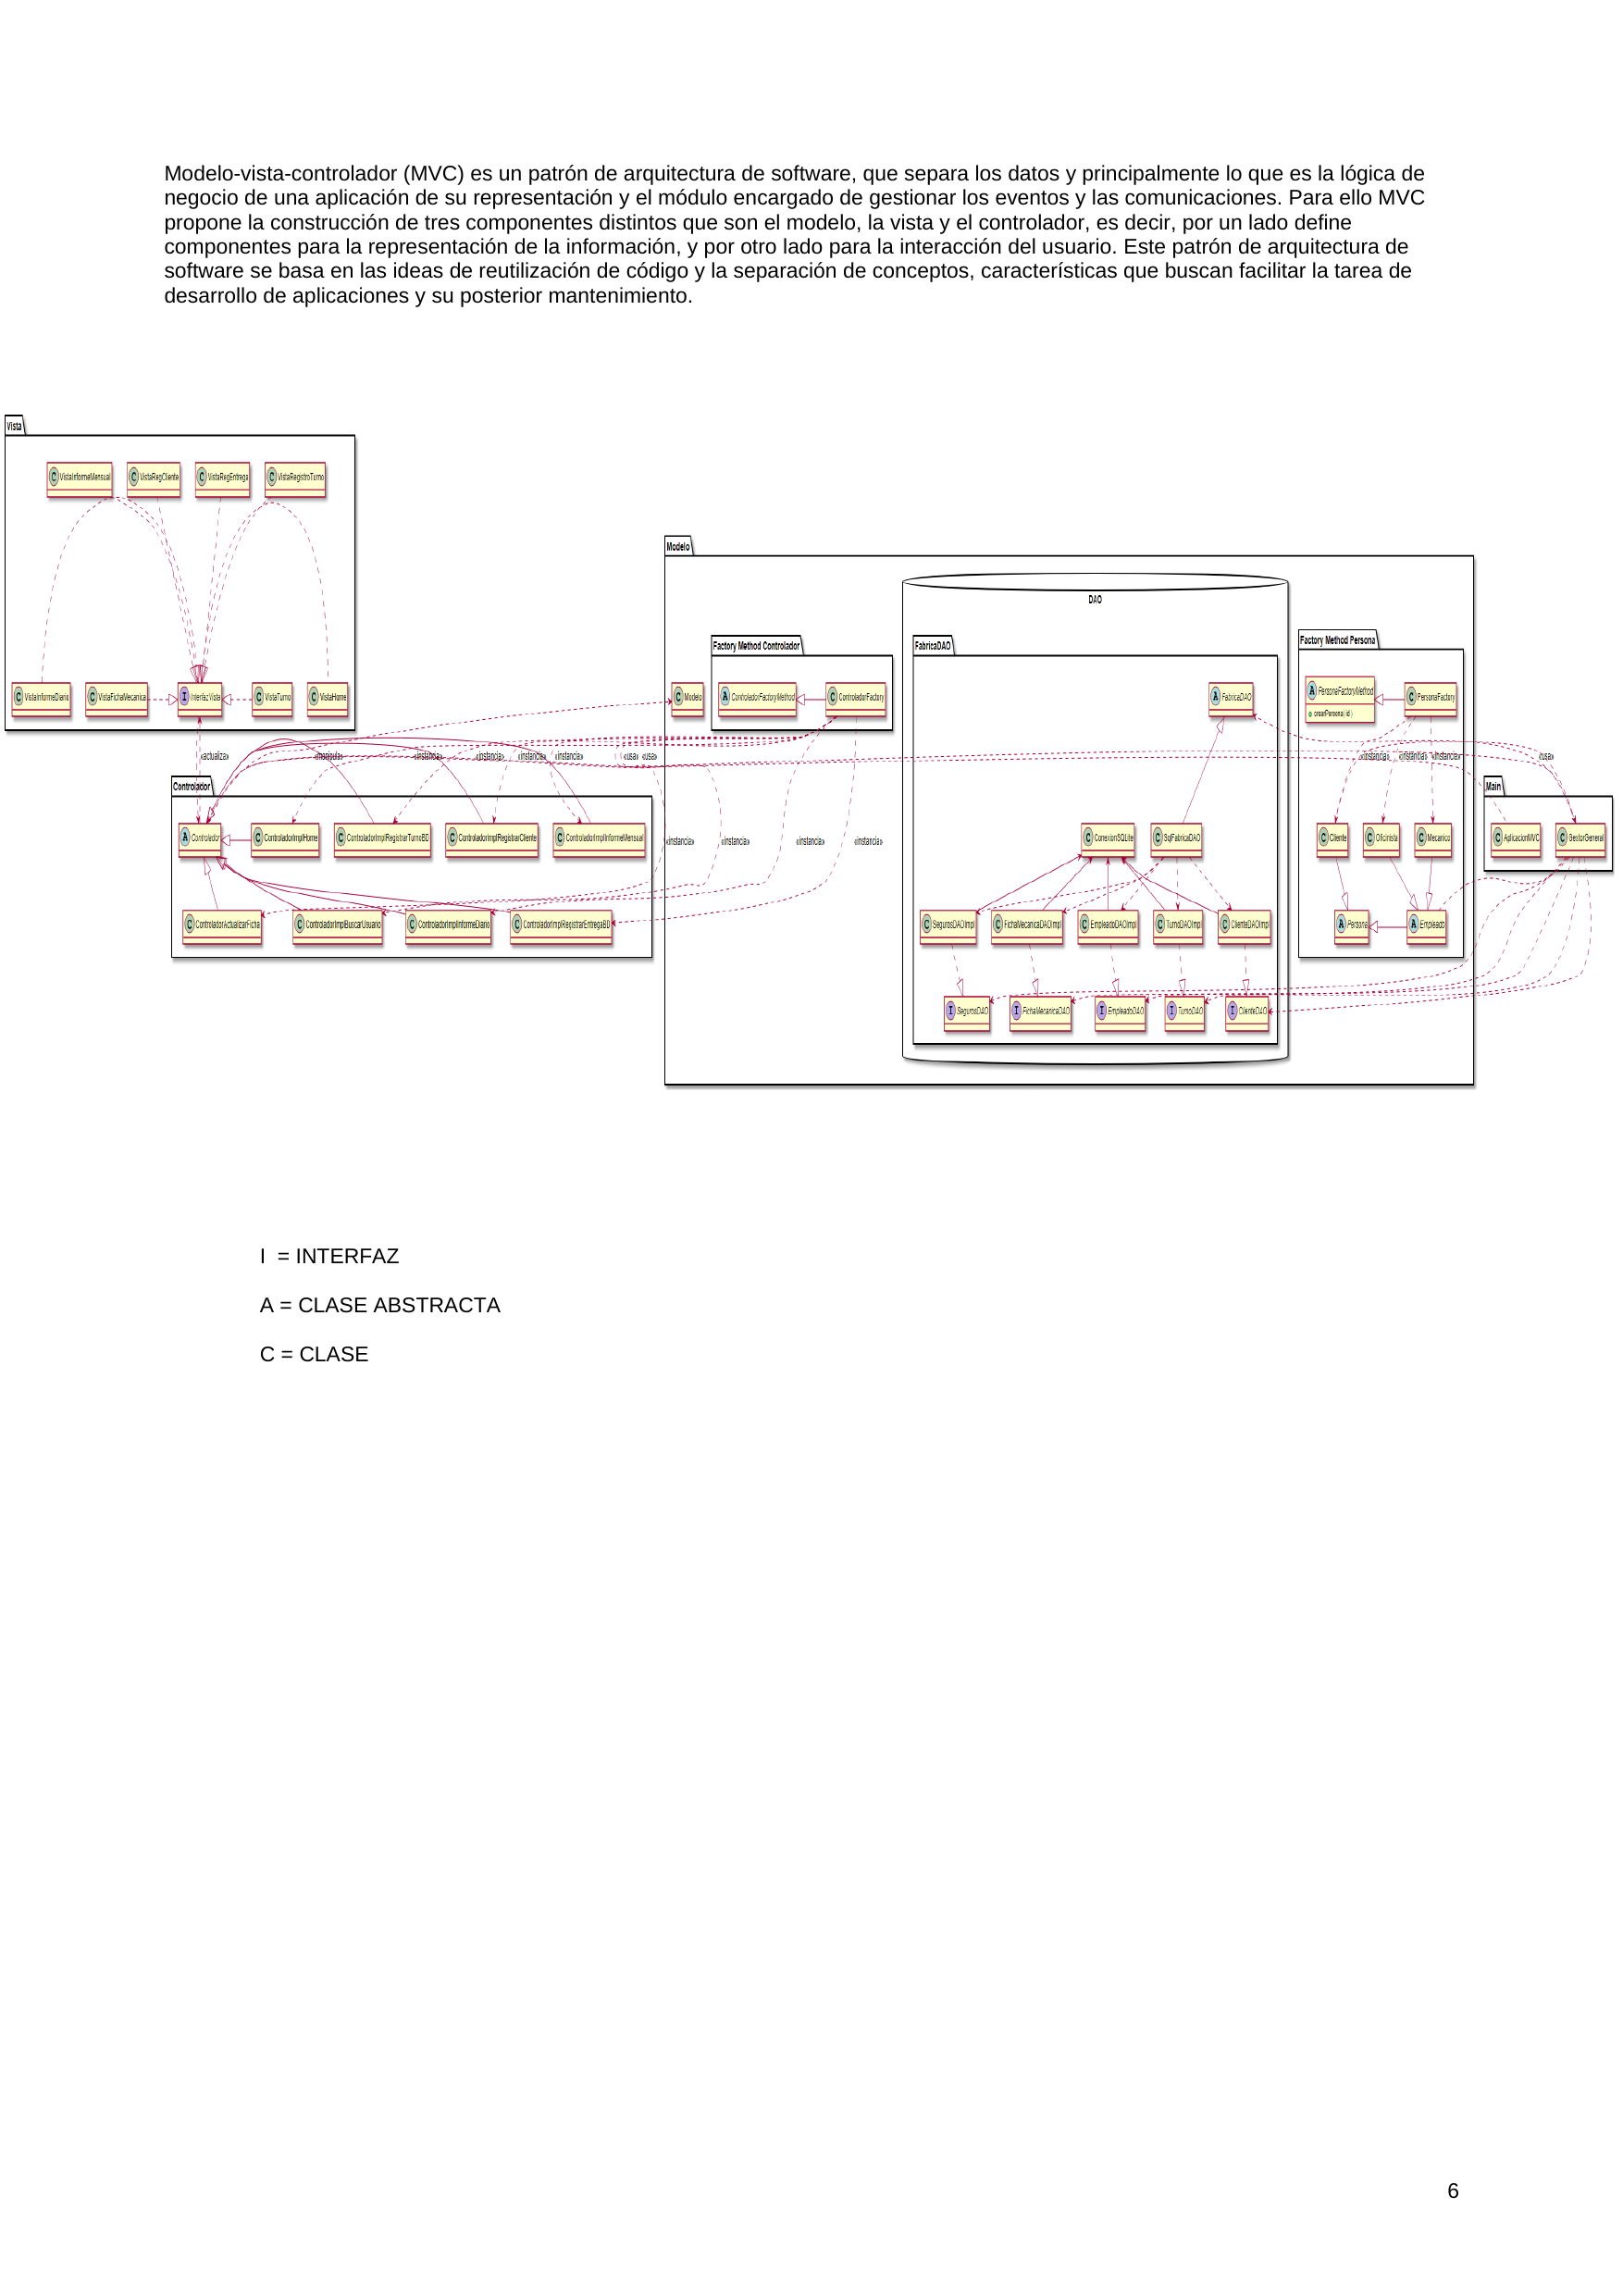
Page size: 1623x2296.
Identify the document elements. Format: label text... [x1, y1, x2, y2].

text Modelo-vista-controlador (MVC) es un patrón de arquitectura de software, que separa los datos y principalmente lo que es la lógica de negocio de una aplicación de su representación y el módulo encargado de gestionar los eventos y las comunicaciones. Para ello MVC propone la construcción de tres componentes distintos que son el modelo, la vista y el controlador, es decir, por un lado define componentes para la representación de la información, y por otro lado para la interacción del usuario.​ Este patrón de arquitectura de software se basa en las ideas de reutilización de código y la separación de conceptos, características que buscan facilitar la tarea de desarrollo de aplicaciones y su posterior mantenimiento. [164, 161, 1459, 307]
text C = CLASE [260, 1342, 1459, 1366]
picture [0, 404, 1615, 1098]
text I = INTERFAZ [260, 1244, 1459, 1269]
text A = CLASE ABSTRACTA [260, 1293, 1459, 1317]
